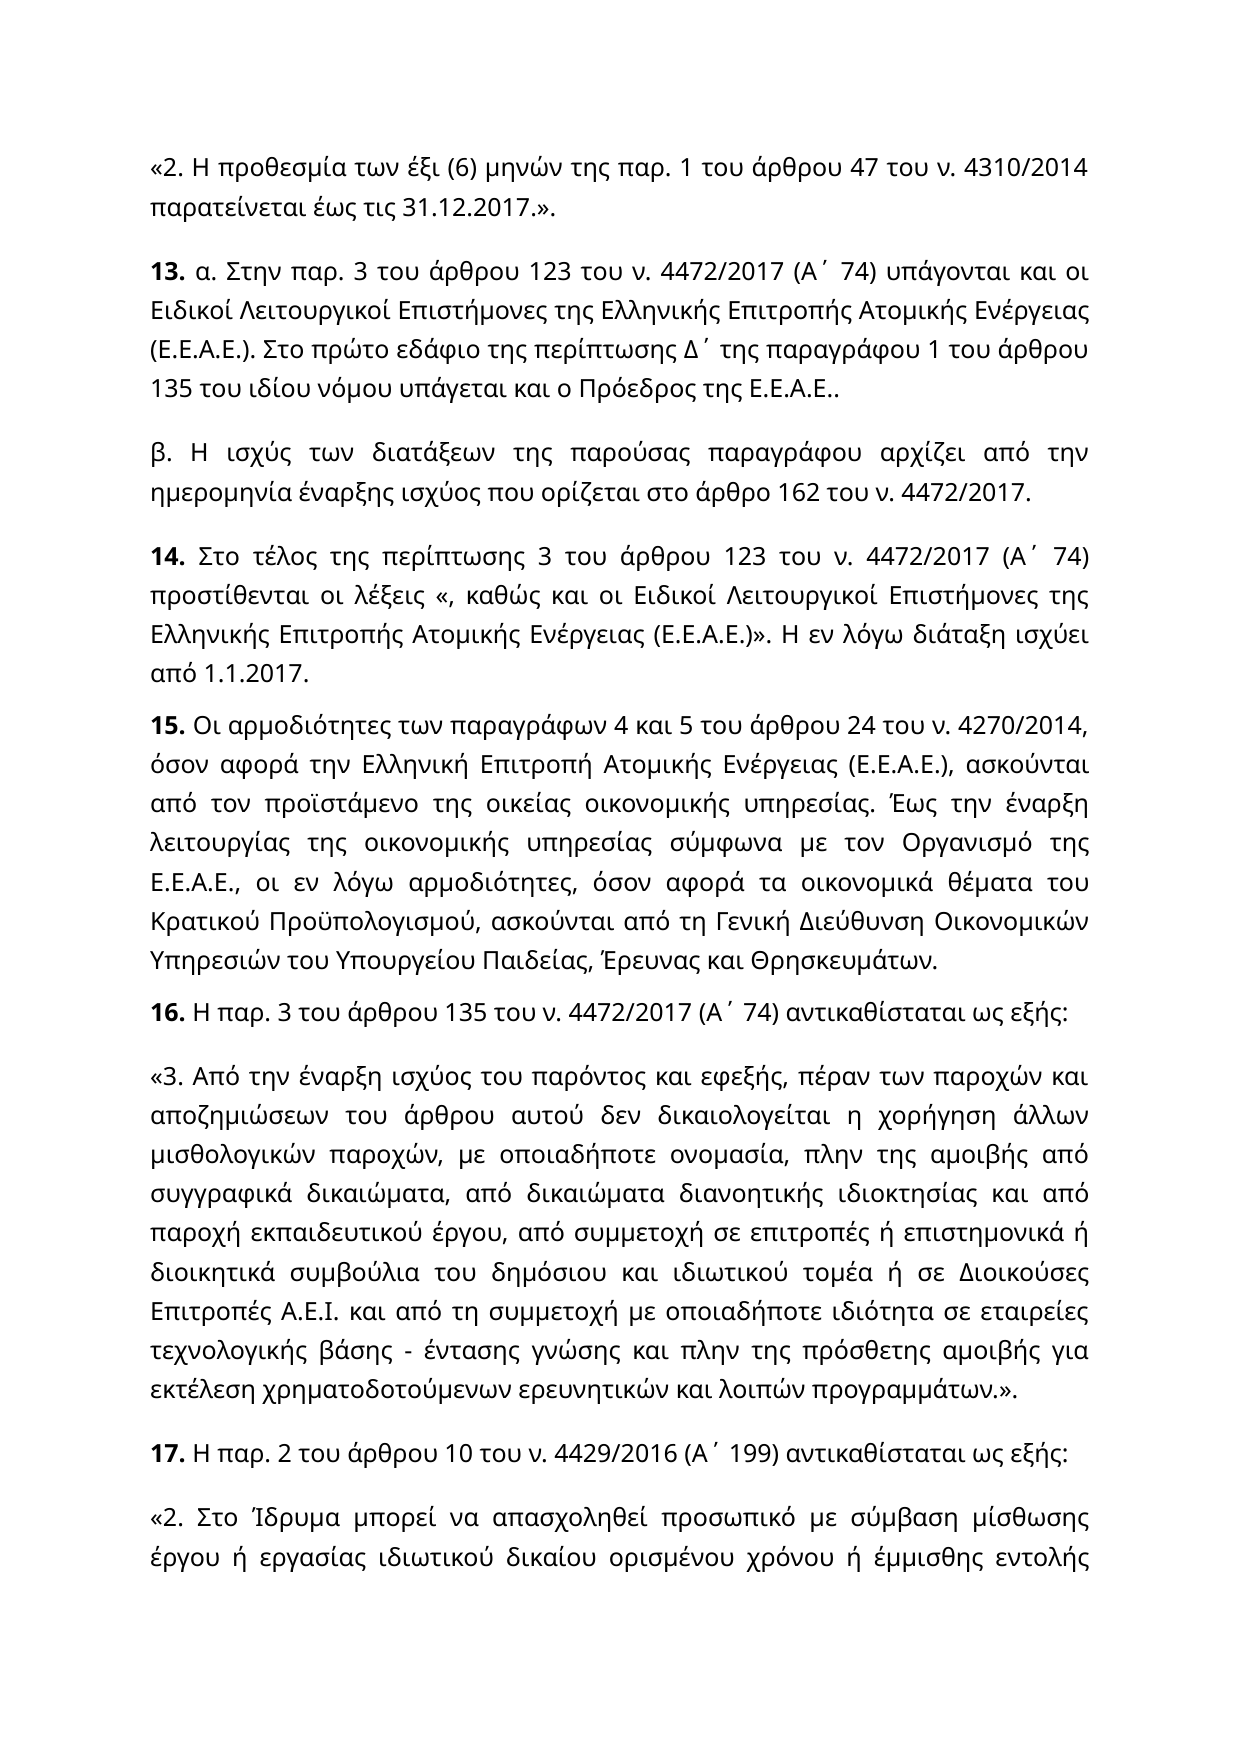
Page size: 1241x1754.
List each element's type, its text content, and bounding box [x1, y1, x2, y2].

text 15. Οι αρμοδιότητες των παραγράφων 4 και 5 του άρθρου 24 του ν. 4270/2014, όσον αφορά την Ελληνική Επιτροπή Ατομικής Ενέργειας (Ε.Ε.Α.Ε.), ασκούνται από τον προϊστάμενο της οικείας οικονομικής υπηρεσίας. Έως την έναρξη λειτουργίας της οικονομικής υπηρεσίας σύμφωνα με τον Οργανισμό της Ε.Ε.Α.Ε., οι εν λόγω αρμοδιότητες, όσον αφορά τα οικονομικά θέματα του Κρατικού Προϋπολογισμού, ασκούνται από τη Γενική Διεύθυνση Οικονομικών Υπηρεσιών του Υπουργείου Παιδείας, Έρευνας και Θρησκευμάτων. [150, 707, 1090, 977]
text 16. Η παρ. 3 του άρθρου 135 του ν. 4472/2017 (Α΄ 74) αντικαθίσταται ως εξής: [150, 994, 1090, 1028]
text 14. Στο τέλος της περίπτωσης 3 του άρθρου 123 του ν. 4472/2017 (Α΄ 74) προστίθενται οι λέξεις «, καθώς και οι Ειδικοί Λειτουργικοί Επιστήμονες της Ελληνικής Επιτροπής Ατομικής Ενέργειας (Ε.Ε.Α.Ε.)». Η εν λόγω διάταξη ισχύει από 1.1.2017. [150, 538, 1090, 690]
text 13. α. Στην παρ. 3 του άρθρου 123 του ν. 4472/2017 (Α΄ 74) υπάγονται και οι Ειδικοί Λειτουργικοί Επιστήμονες της Ελληνικής Επιτροπής Ατομικής Ενέργειας (Ε.Ε.Α.Ε.). Στο πρώτο εδάφιο της περίπτωσης Δ΄ της παραγράφου 1 του άρθρου 135 του ιδίου νόμου υπάγεται και ο Πρόεδρος της Ε.Ε.Α.Ε.. [150, 253, 1090, 405]
text «2. Στο Ίδρυμα μπορεί να απασχοληθεί προσωπικό με σύμβαση μίσθωσης έργου ή εργασίας ιδιωτικού δικαίου ορισμένου χρόνου ή έμμισθης εντολής [150, 1500, 1090, 1573]
text «3. Από την έναρξη ισχύος του παρόντος και εφεξής, πέραν των παροχών και αποζημιώσεων του άρθρου αυτού δεν δικαιολογείται η χορήγηση άλλων μισθολογικών παροχών, με οποιαδήποτε ονομασία, πλην της αμοιβής από συγγραφικά δικαιώματα, από δικαιώματα διανοητικής ιδιοκτησίας και από παροχή εκπαιδευτικού έργου, από συμμετοχή σε επιτροπές ή επιστημονικά ή διοικητικά συμβούλια του δημόσιου και ιδιωτικού τομέα ή σε Διοικούσες Επιτροπές Α.Ε.Ι. και από τη συμμετοχή με οποιαδήποτε ιδιότητα σε εταιρείες τεχνολογικής βάσης - έντασης γνώσης και πλην της πρόσθετης αμοιβής για εκτέλεση χρηματοδοτούμενων ερευνητικών και λοιπών προγραμμάτων.». [150, 1058, 1090, 1406]
text 17. Η παρ. 2 του άρθρου 10 του ν. 4429/2016 (Α΄ 199) αντικαθίσταται ως εξής: [150, 1436, 1090, 1470]
text β. Η ισχύς των διατάξεων της παρούσας παραγράφου αρχίζει από την ημερομηνία έναρξης ισχύος που ορίζεται στο άρθρο 162 του ν. 4472/2017. [150, 435, 1090, 508]
text «2. Η προθεσμία των έξι (6) μηνών της παρ. 1 του άρθρου 47 του ν. 4310/2014 παρατείνεται έως τις 31.12.2017.». [150, 150, 1090, 223]
